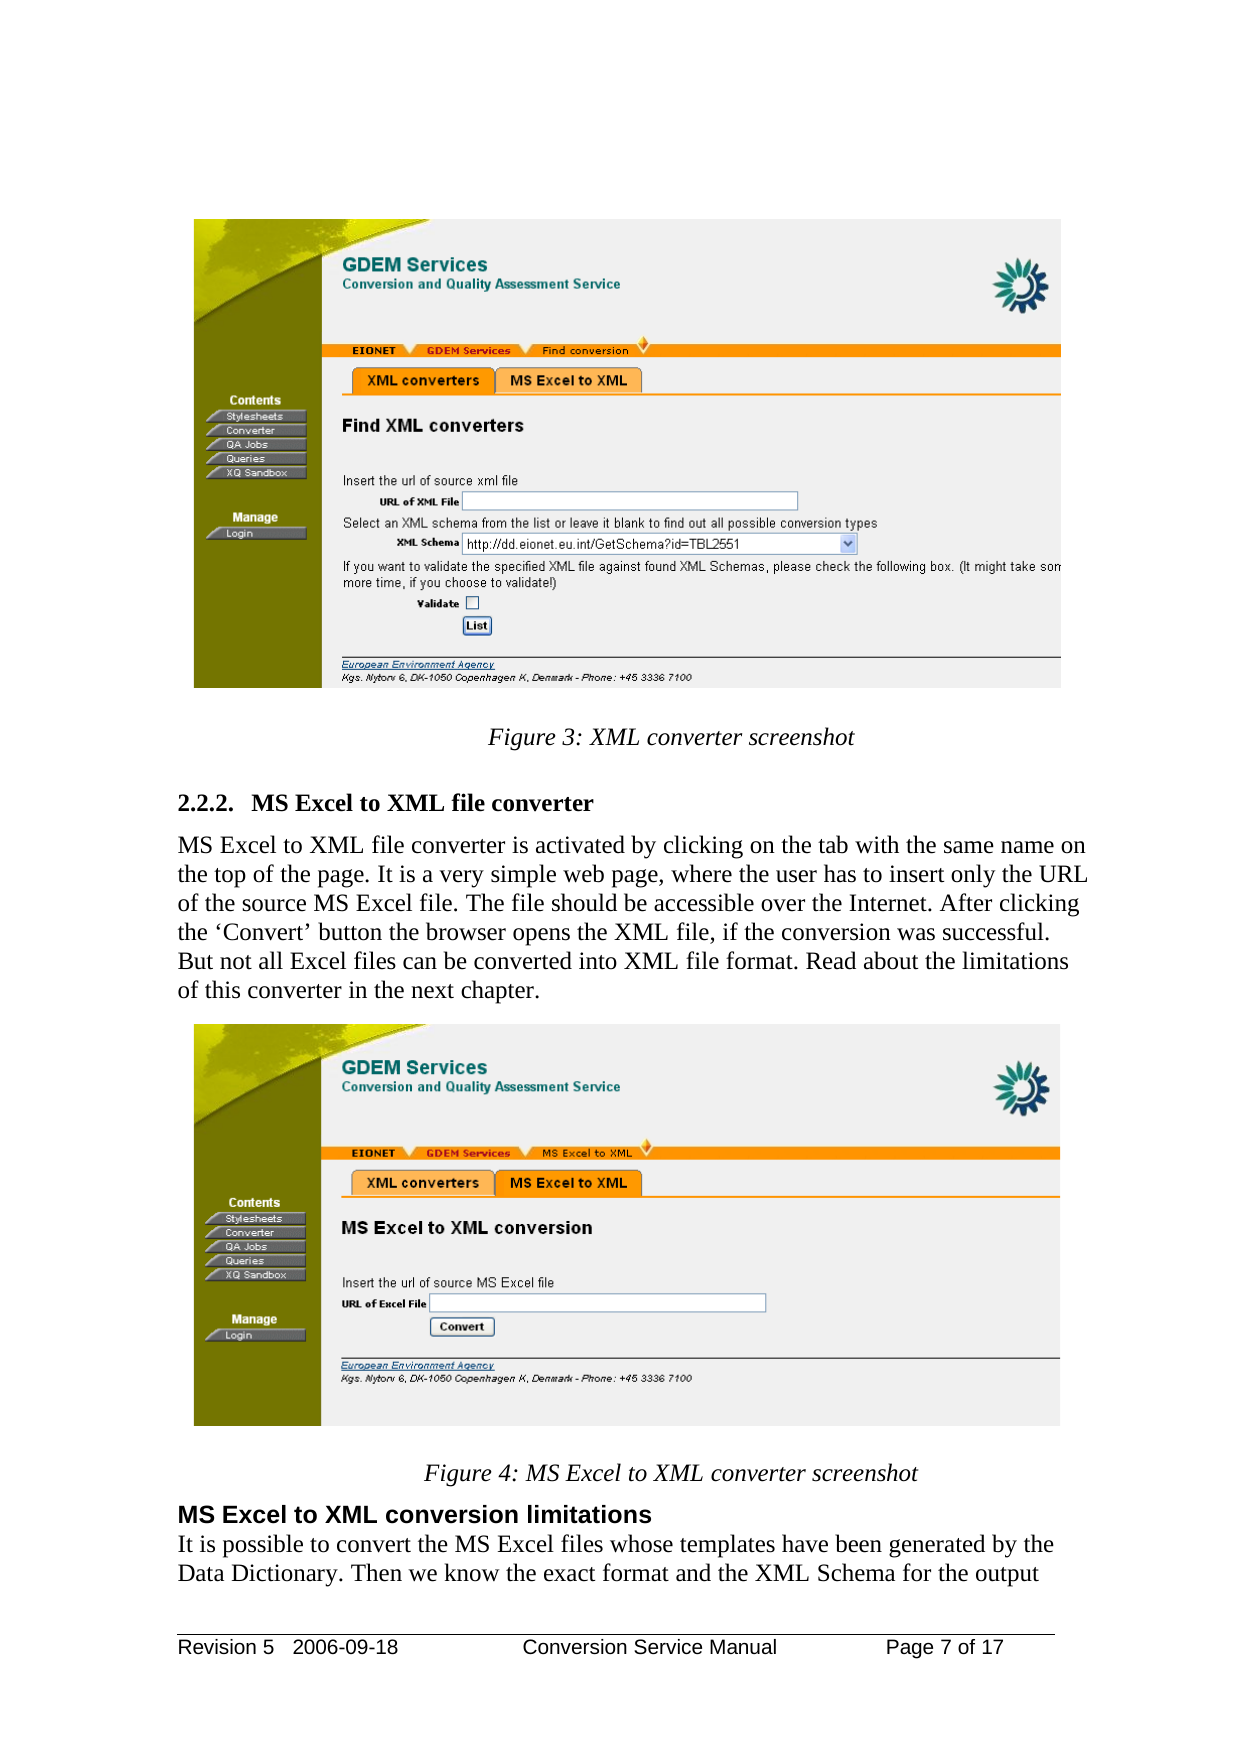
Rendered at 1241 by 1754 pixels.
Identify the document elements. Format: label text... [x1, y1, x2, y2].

text MS Excel to XML file converter is activated by clicking on the tab with the same name on the top of the page. It is a very simple web page, where the user has to insert only the URL of the source MS Excel file. The file should be accessible over the Internet. After clicking the ‘Convert’ button the browser opens the XML file, if the conversion was successful. But not all Excel files can be converted into XML file format. Read about the limitations of this converter in the next chapter. [177, 829, 1092, 1004]
text Figure 4: MS Excel to XML converter screenshot [177, 1458, 1092, 1487]
subtitle MS Excel to XML file converter [177, 788, 1092, 817]
subtitle MS Excel to XML conversion limitations [177, 1500, 1092, 1529]
text Figure 3: XML converter screenshot [177, 721, 1092, 750]
text It is possible to convert the MS Excel files whose templates have been generated by the Data Dictionary. Then we know the exact format and the XML Schema for the output [177, 1529, 1092, 1587]
